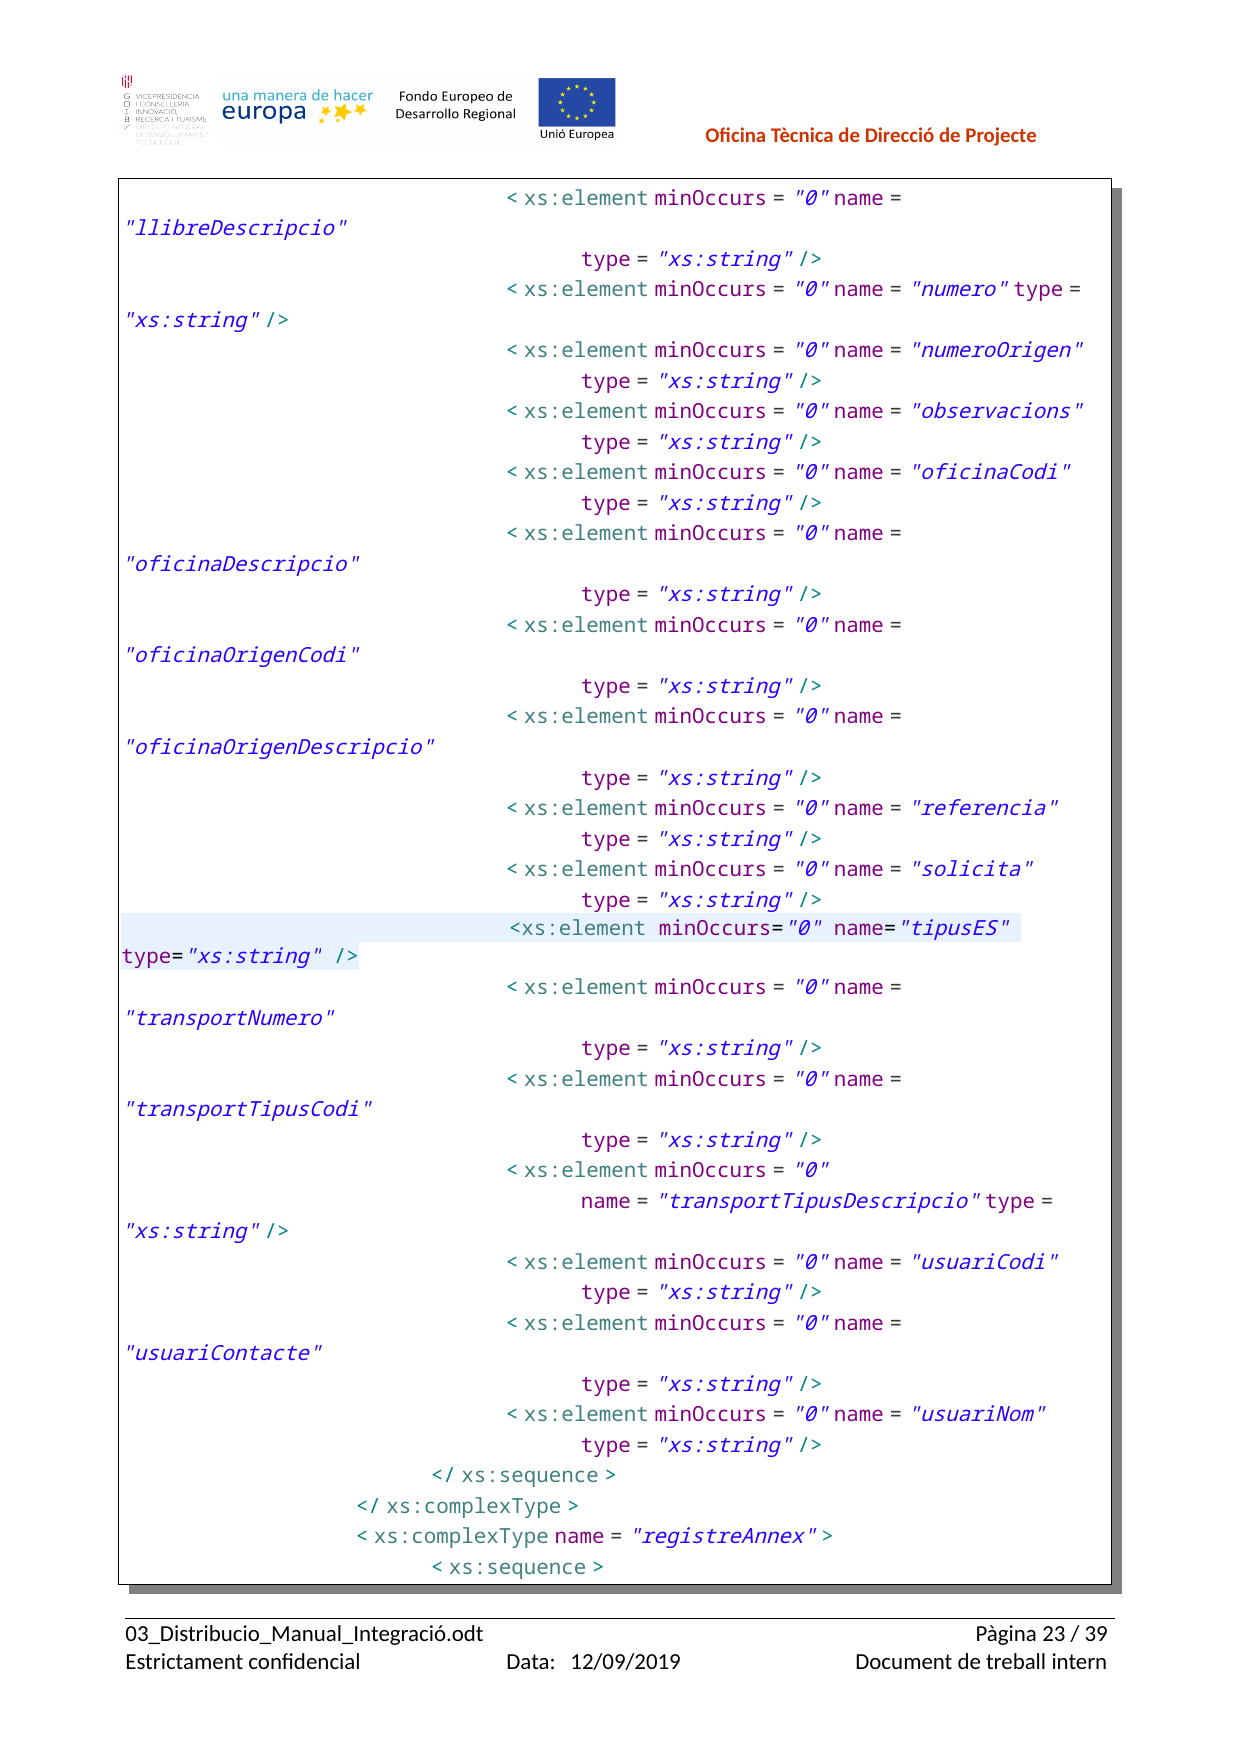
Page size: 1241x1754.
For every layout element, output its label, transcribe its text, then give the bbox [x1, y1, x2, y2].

text type = "xs:string" /> [119, 880, 1111, 910]
text type = "xs:string" /> [119, 483, 1111, 513]
text < xs:element minOccurs = "0" name = "usuariContacte" [119, 1303, 1111, 1364]
text < xs:element minOccurs = "0" name = "llibreDescripcio" [119, 179, 1111, 239]
text type = "xs:string" /> [119, 819, 1111, 849]
text < xs:element minOccurs = "0" name = "numero" type = "xs:string" /> [119, 269, 1111, 330]
text < xs:element minOccurs = "0" name = "solicita" [119, 849, 1111, 880]
picture [118, 73, 213, 147]
text </ xs:sequence > [119, 1455, 1111, 1486]
text < xs:element minOccurs = "0" name = "oficinaOrigenDescripcio" [119, 697, 1111, 758]
text < xs:element minOccurs = "0" name = "transportNumero" [119, 967, 1111, 1028]
text type = "xs:string" /> [119, 1028, 1111, 1059]
text type = "xs:string" /> [119, 1425, 1111, 1455]
text </ xs:complexType > [119, 1486, 1111, 1516]
text < xs:element minOccurs = "0" name = "oficinaOrigenCodi" [119, 605, 1111, 666]
text < xs:complexType name = "registreAnnex" > [119, 1516, 1111, 1547]
text < xs:element minOccurs = "0" name = "numeroOrigen" [119, 330, 1111, 361]
text type = "xs:string" /> [119, 422, 1111, 452]
text type = "xs:string" /> [119, 239, 1111, 269]
text type = "xs:string" /> [119, 1272, 1111, 1303]
text type = "xs:string" /> [119, 1364, 1111, 1394]
text < xs:element minOccurs = "0" name = "observacions" [119, 391, 1111, 422]
text <xs:element minOccurs="0" name="tipusES" type="xs:string" /> [119, 910, 1111, 967]
text < xs:sequence > [119, 1547, 1111, 1583]
text type = "xs:string" /> [119, 666, 1111, 697]
text type = "xs:string" /> [119, 361, 1111, 391]
text < xs:element minOccurs = "0" name = "transportTipusCodi" [119, 1059, 1111, 1120]
text < xs:element minOccurs = "0" name = "usuariCodi" [119, 1242, 1111, 1272]
picture [219, 73, 621, 147]
text name = "transportTipusDescripcio" type = "xs:string" /> [119, 1181, 1111, 1242]
text type = "xs:string" /> [119, 574, 1111, 605]
text type = "xs:string" /> [119, 758, 1111, 788]
text < xs:element minOccurs = "0" name = "oficinaDescripcio" [119, 513, 1111, 574]
text < xs:element minOccurs = "0" name = "oficinaCodi" [119, 452, 1111, 483]
text < xs:element minOccurs = "0" name = "usuariNom" [119, 1394, 1111, 1425]
text < xs:element minOccurs = "0" name = "referencia" [119, 788, 1111, 819]
text < xs:element minOccurs = "0" [119, 1150, 1111, 1181]
text type = "xs:string" /> [119, 1120, 1111, 1150]
